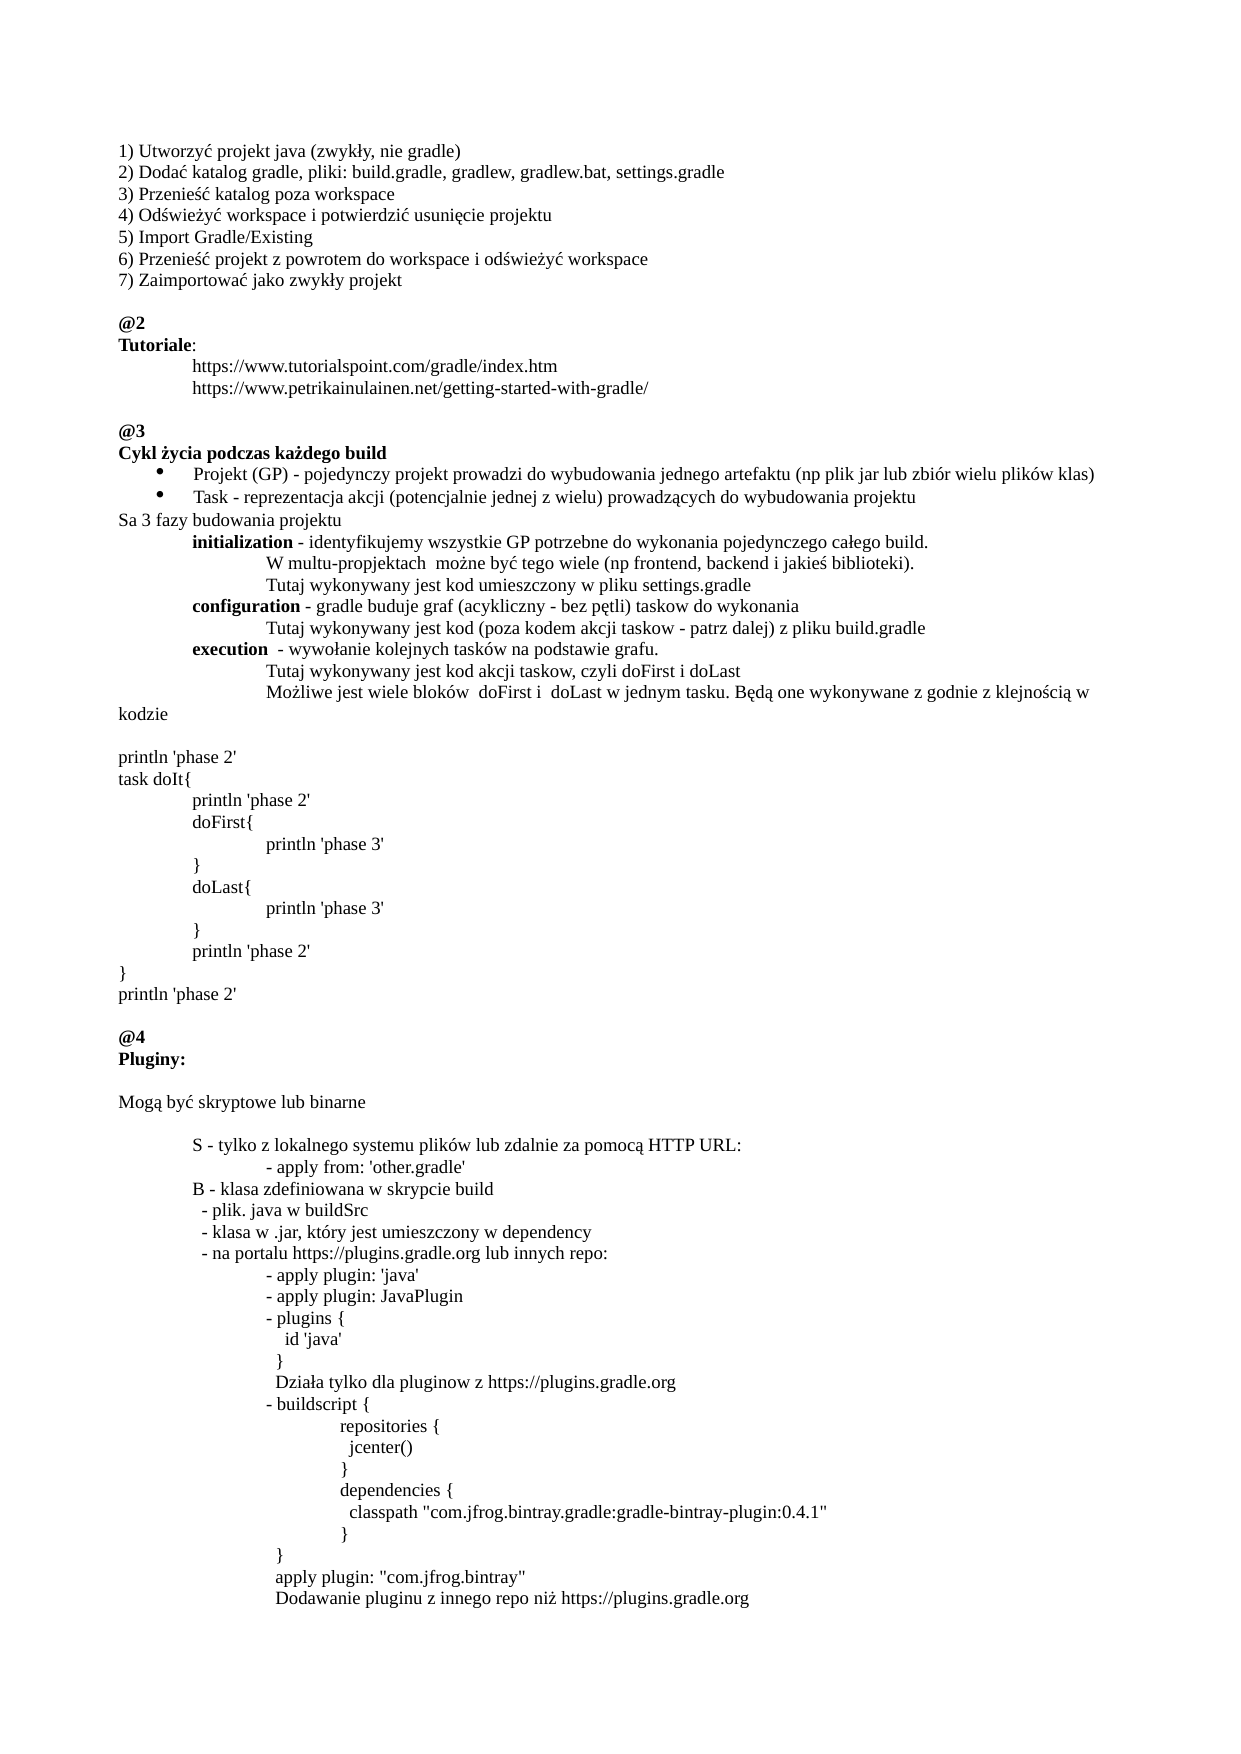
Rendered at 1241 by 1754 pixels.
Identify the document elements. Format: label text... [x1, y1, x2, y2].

text Tutoriale: [118, 334, 1122, 355]
text doFirst{ [118, 811, 1122, 832]
text println 'phase 2' [118, 746, 1122, 768]
text - apply plugin: 'java' [118, 1264, 1122, 1285]
list Projekt (GP) - pojedynczy projekt prowadzi do wybudowania jednego artefaktu (np plik jar lub zbiór wielu plików klas) [156, 463, 1122, 486]
text - plugins { [118, 1307, 1122, 1328]
text Działa tylko dla pluginow z https://plugins.gradle.org [118, 1371, 1122, 1393]
text println 'phase 2' [118, 940, 1122, 962]
text Tutaj wykonywany jest kod akcji taskow, czyli doFirst i doLast [118, 660, 1122, 681]
text Tutaj wykonywany jest kod (poza kodem akcji taskow - patrz dalej) z pliku build.gradle [118, 617, 1122, 638]
text doLast{ [118, 876, 1122, 897]
text } [118, 1350, 1122, 1371]
text W multu-propjektach możne być tego wiele (np frontend, backend i jakieś biblioteki). [118, 552, 1122, 574]
text - buildscript { [118, 1393, 1122, 1414]
text 1) Utworzyć projekt java (zwykły, nie gradle) [118, 140, 1122, 161]
text } [118, 919, 1122, 940]
text - apply from: 'other.gradle' [118, 1156, 1122, 1177]
text } [118, 1522, 1122, 1544]
text id 'java' [118, 1328, 1122, 1350]
text 4) Odświeżyć workspace i potwierdzić usunięcie projektu [118, 204, 1122, 226]
text @3 [118, 420, 1122, 442]
text https://www.petrikainulainen.net/getting-started-with-gradle/ [118, 377, 1122, 398]
text Możliwe jest wiele bloków doFirst i doLast w jednym tasku. Będą one wykonywane z godnie z klejnością w kodzie [118, 681, 1122, 724]
text 6) Przenieść projekt z powrotem do workspace i odświeżyć workspace [118, 247, 1122, 269]
text - apply plugin: JavaPlugin [118, 1285, 1122, 1307]
text Pluginy: [118, 1048, 1122, 1069]
text - klasa w .jar, który jest umieszczony w dependency [118, 1221, 1122, 1242]
list Task - reprezentacja akcji (potencjalnie jednej z wielu) prowadzących do wybudowania projektu [156, 486, 1122, 509]
text configuration - gradle buduje graf (acykliczny - bez pętli) taskow do wykonania [118, 595, 1122, 617]
text println 'phase 3' [118, 897, 1122, 919]
text - na portalu https://plugins.gradle.org lub innych repo: [118, 1242, 1122, 1264]
text } [118, 1544, 1122, 1566]
text println 'phase 3' [118, 832, 1122, 854]
text Tutaj wykonywany jest kod umieszczony w pliku settings.gradle [118, 574, 1122, 595]
text } [118, 962, 1122, 983]
text jcenter() [118, 1436, 1122, 1458]
text 7) Zaimportować jako zwykły projekt [118, 269, 1122, 291]
text execution - wywołanie kolejnych tasków na podstawie grafu. [118, 638, 1122, 660]
text initialization - identyfikujemy wszystkie GP potrzebne do wykonania pojedynczego całego build. [118, 531, 1122, 552]
text @4 [118, 1026, 1122, 1048]
text - plik. java w buildSrc [118, 1199, 1122, 1221]
text B - klasa zdefiniowana w skrypcie build [118, 1177, 1122, 1199]
text Mogą być skryptowe lub binarne [118, 1091, 1122, 1113]
text S - tylko z lokalnego systemu plików lub zdalnie za pomocą HTTP URL: [118, 1134, 1122, 1156]
text repositories { [118, 1414, 1122, 1436]
text classpath "com.jfrog.bintray.gradle:gradle-bintray-plugin:0.4.1" [118, 1501, 1122, 1522]
text apply plugin: "com.jfrog.bintray" [118, 1566, 1122, 1587]
text 5) Import Gradle/Existing [118, 226, 1122, 247]
text } [118, 854, 1122, 876]
text Sa 3 fazy budowania projektu [118, 509, 1122, 531]
text @2 [118, 312, 1122, 334]
text println 'phase 2' [118, 983, 1122, 1005]
text dependencies { [118, 1479, 1122, 1501]
text https://www.tutorialspoint.com/gradle/index.htm [118, 355, 1122, 377]
text 3) Przenieść katalog poza workspace [118, 183, 1122, 204]
text 2) Dodać katalog gradle, pliki: build.gradle, gradlew, gradlew.bat, settings.gradle [118, 161, 1122, 183]
text } [118, 1458, 1122, 1479]
text task doIt{ [118, 768, 1122, 789]
text println 'phase 2' [118, 789, 1122, 811]
text Dodawanie pluginu z innego repo niż https://plugins.gradle.org [118, 1587, 1122, 1609]
text Cykl życia podczas każdego build [118, 442, 1122, 463]
